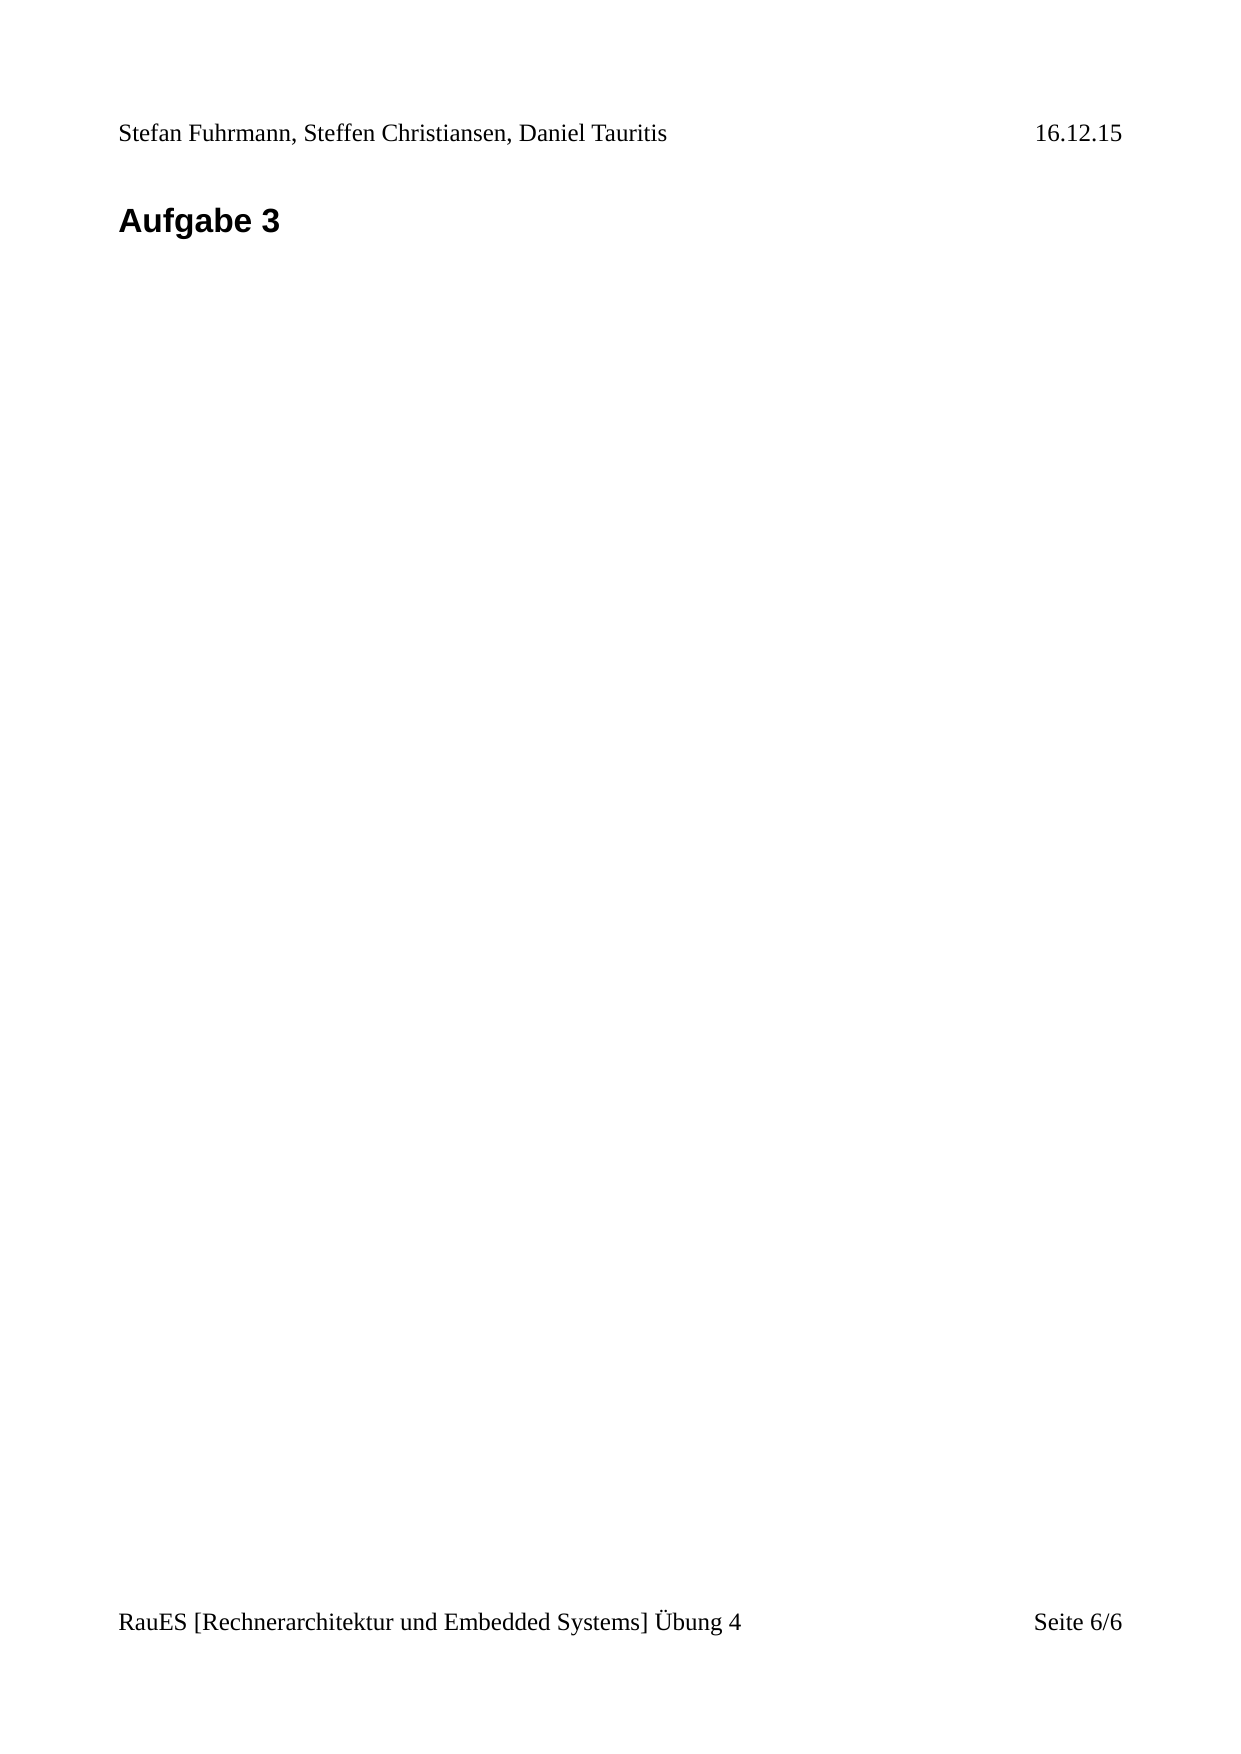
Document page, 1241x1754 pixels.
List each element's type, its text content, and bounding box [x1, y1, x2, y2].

subtitle Aufgabe 3 [118, 201, 1122, 240]
